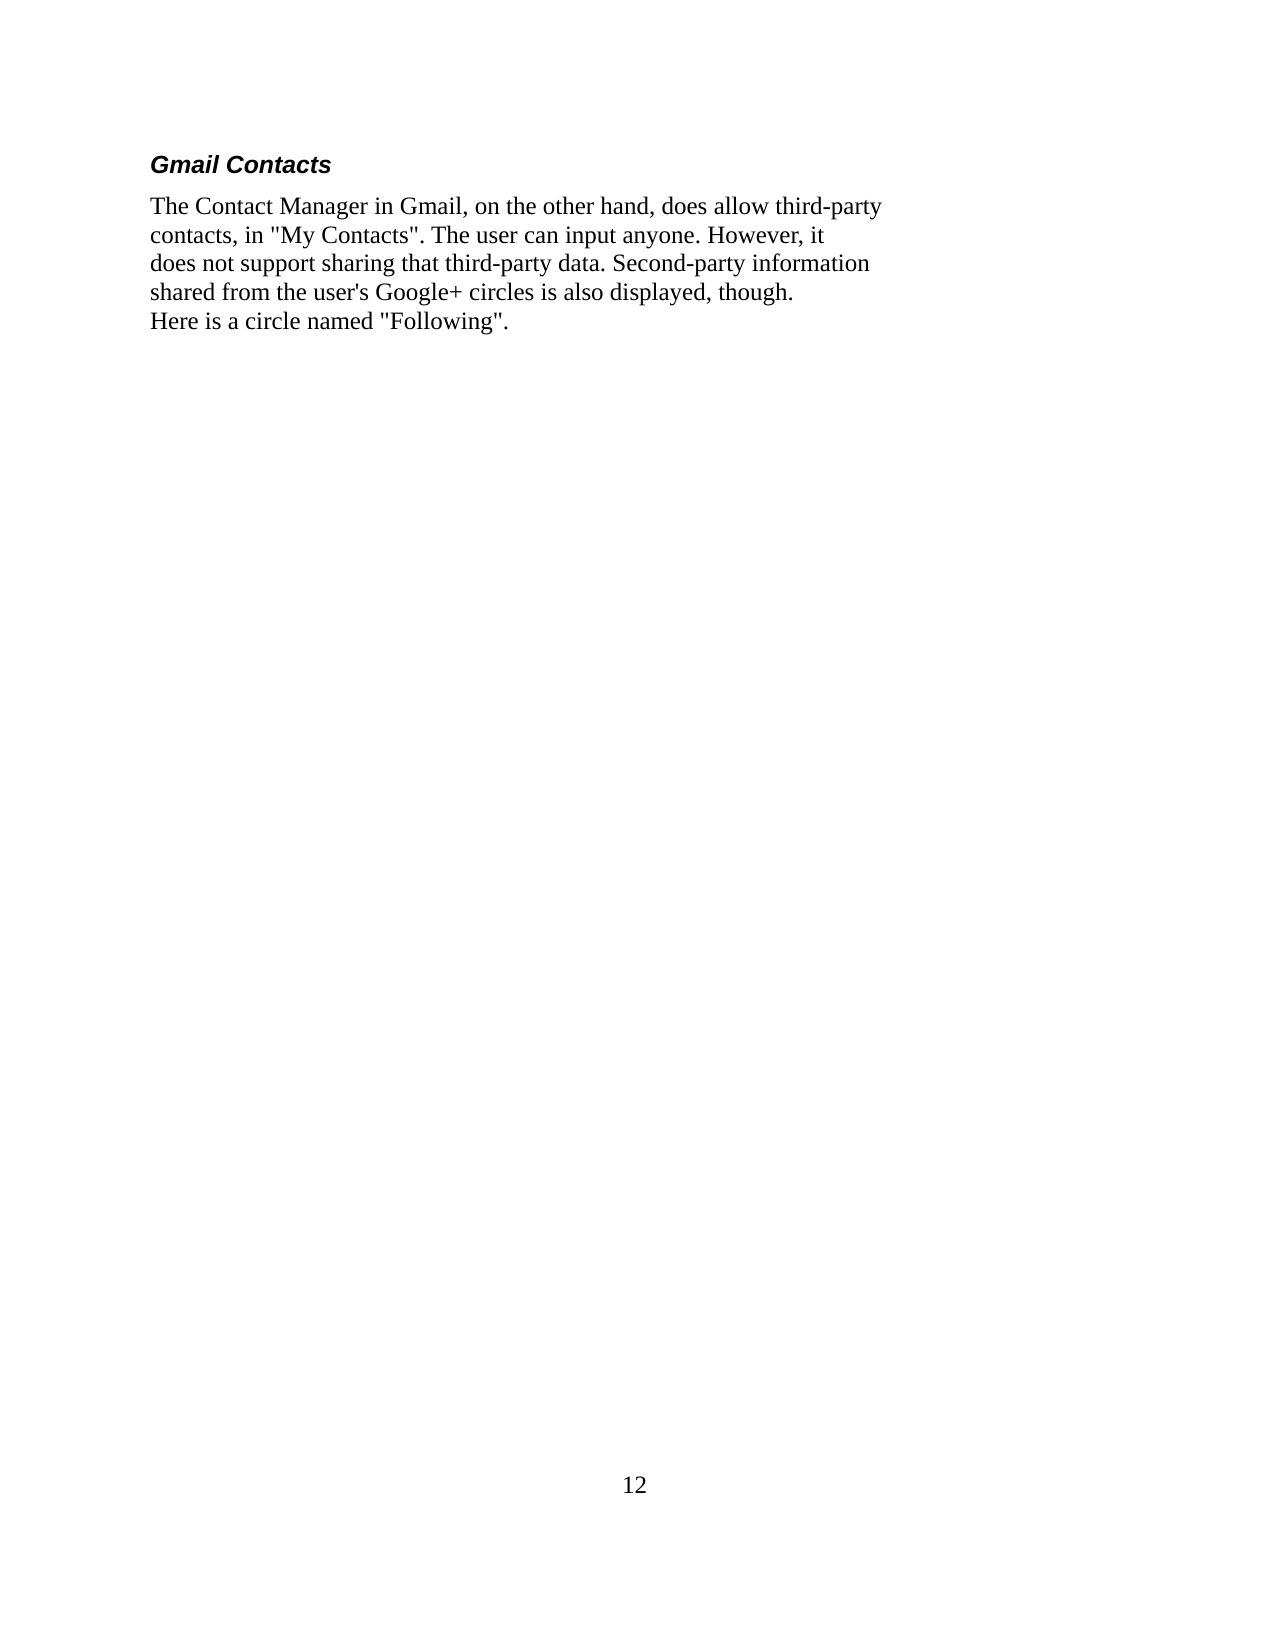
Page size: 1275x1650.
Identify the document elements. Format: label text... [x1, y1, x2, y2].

text The Contact Manager in Gmail, on the other hand, does allow third-party contacts, in "My Contacts". The user can input anyone. However, it does not support sharing that third-party data. Second-party information shared from the user's Google+ circles is also displayed, though. Here is a circle named "Following". [150, 191, 1125, 335]
subtitle Gmail Contacts [150, 150, 1125, 178]
